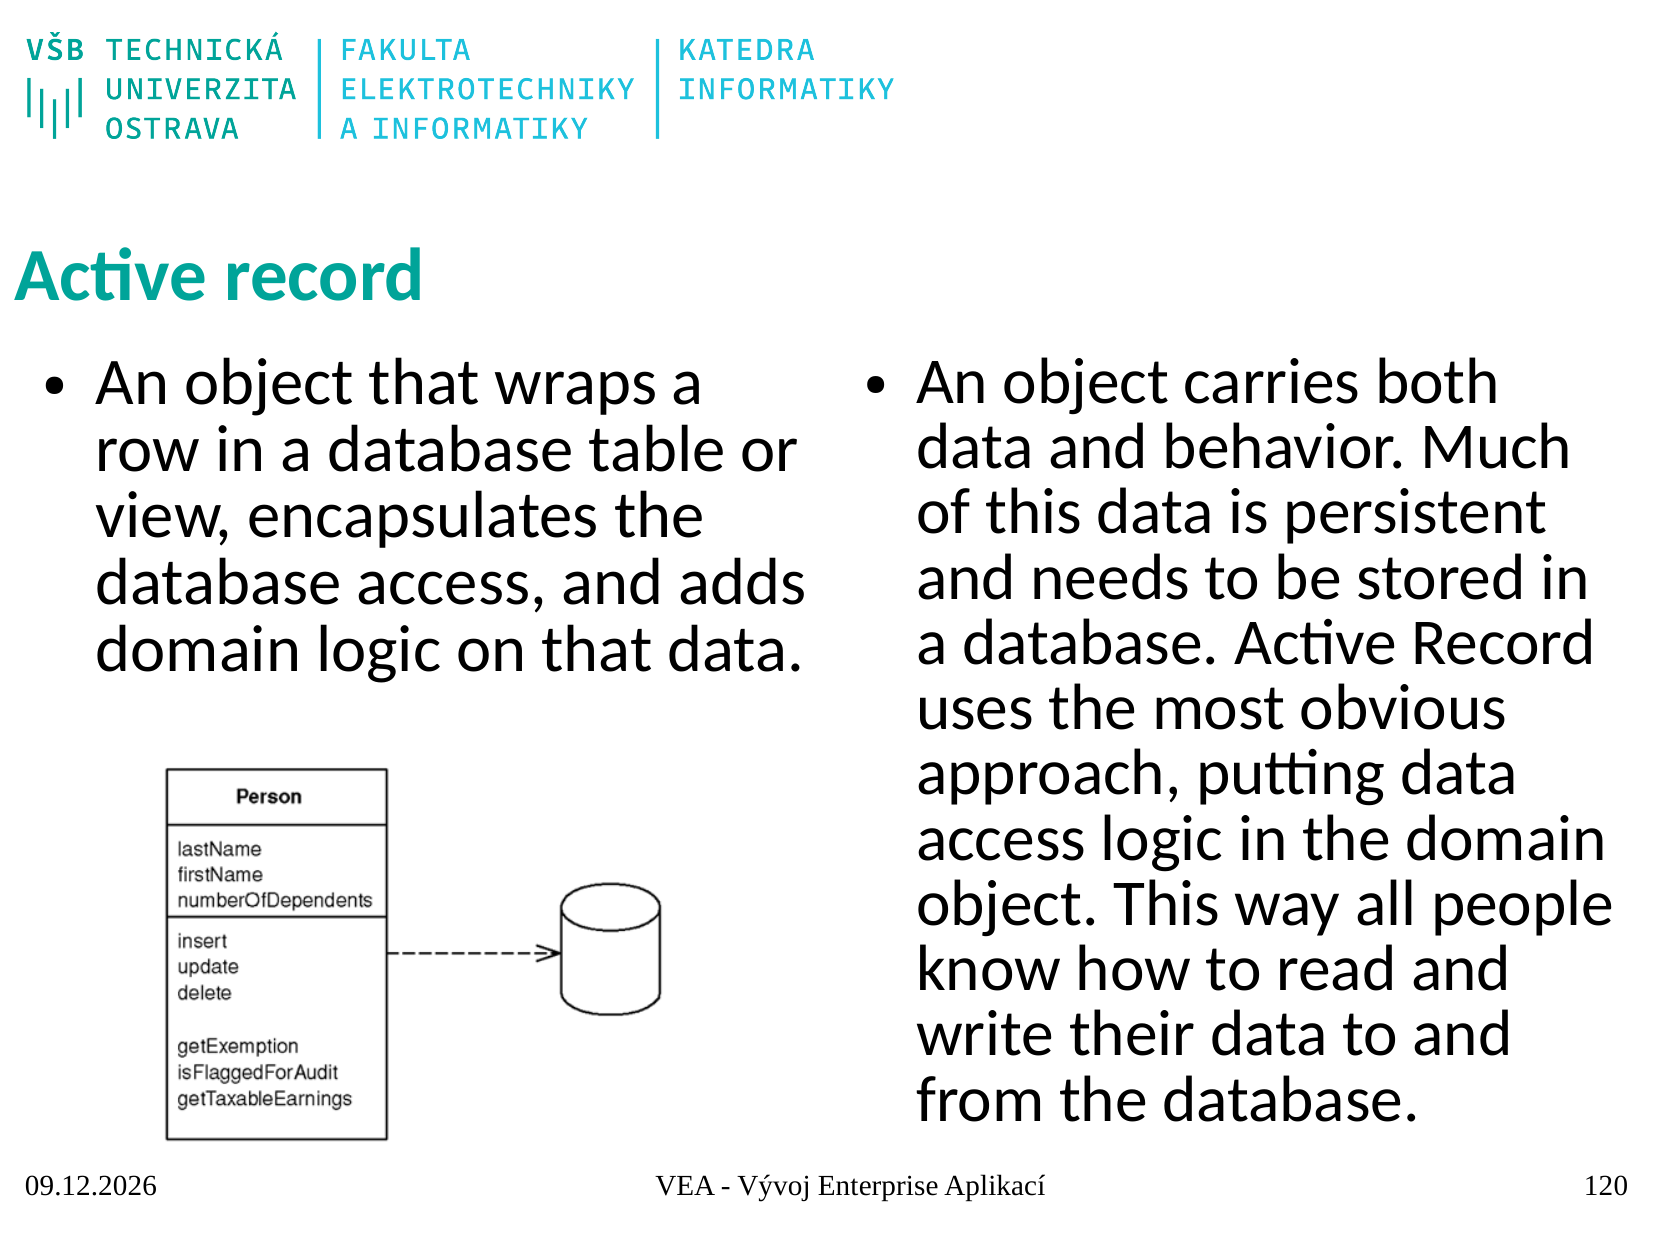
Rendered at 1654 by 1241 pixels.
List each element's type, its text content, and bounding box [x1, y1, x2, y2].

picture [162, 767, 670, 1146]
list An object that wraps a row in a database table or view, encapsulates the database access, and adds domain logic on that data. [24, 354, 808, 732]
title Active record [14, 165, 1619, 319]
picture [26, 31, 894, 139]
list An object carries both data and behavior. Much of this data is persistent and needs to be stored in a database. Active Record uses the most obvious approach, putting data access logic in the domain object. This way all people know how to read and write their data to and from the database. [846, 354, 1630, 1146]
